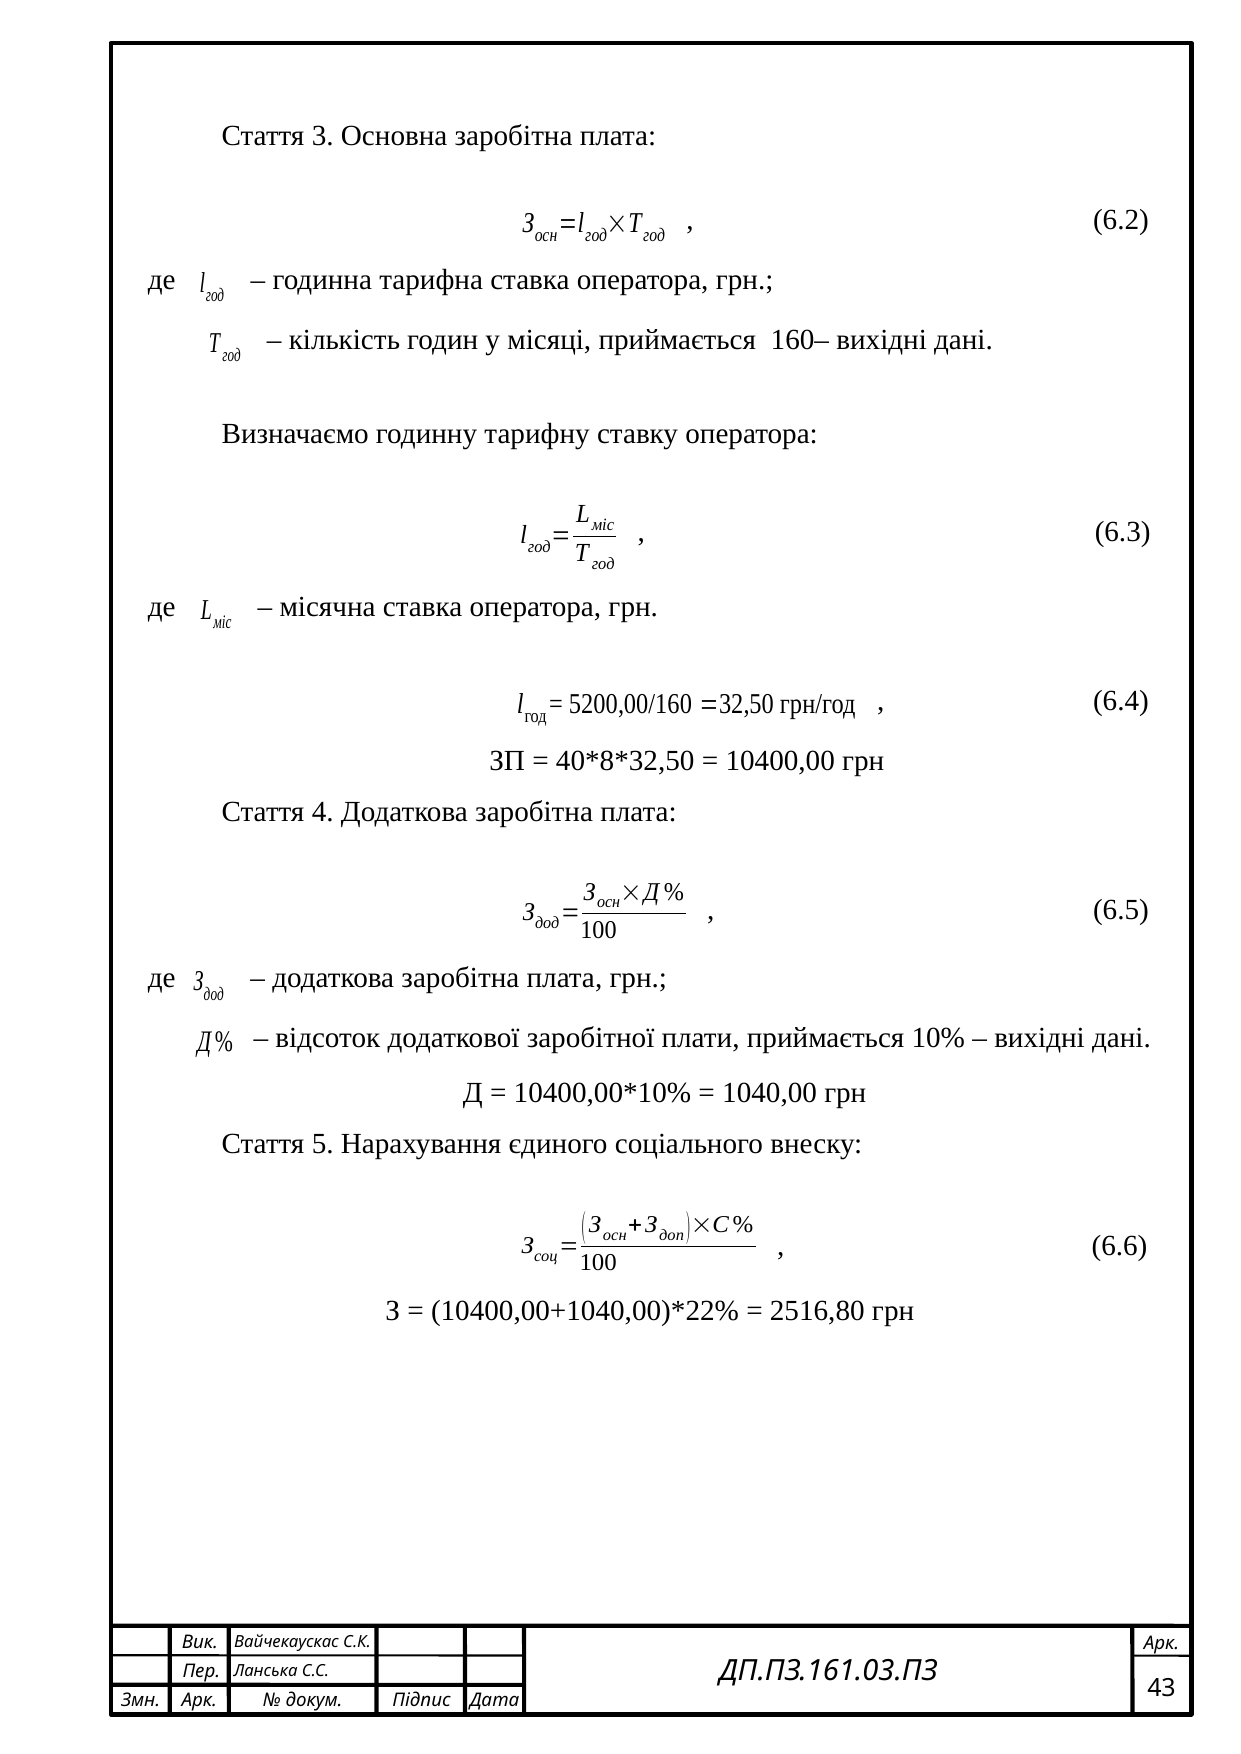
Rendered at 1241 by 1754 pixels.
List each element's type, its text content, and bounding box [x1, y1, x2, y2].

text , (6.4) [148, 683, 1152, 727]
text Визначаємо годинну тарифну ставку оператора: [148, 416, 1152, 449]
text З = (10400,00+1040,00)*22% = 2516,80 грн [148, 1293, 1152, 1326]
text , (6.5) [148, 877, 1152, 944]
text де – годинна тарифна ставка оператора, грн.; [148, 262, 1152, 305]
text , (6.6) [148, 1210, 1153, 1276]
text – відсоток додаткової заробітної плати, приймається 10% – вихідні дані. [148, 1021, 1152, 1059]
text Стаття 5. Нарахування єдиного соціального внеску: [148, 1126, 1152, 1159]
text ЗП = 40*8*32,50 = 10400,00 грн [148, 743, 1152, 777]
text , (6.3) [148, 499, 1152, 573]
text Д = 10400,00*10% = 1040,00 грн [148, 1076, 1152, 1109]
text Стаття 3. Основна заробітна плата: [148, 118, 1152, 152]
text де – додаткова заробітна плата, грн.; [148, 961, 1152, 1004]
text , (6.2) [148, 202, 1152, 245]
text – кількість годин у місяці, приймається 160– вихідні дані. [148, 322, 1152, 365]
text де – місячна ставка оператора, грн. [148, 589, 1152, 633]
text Стаття 4. Додаткова заробітна плата: [148, 794, 1152, 827]
